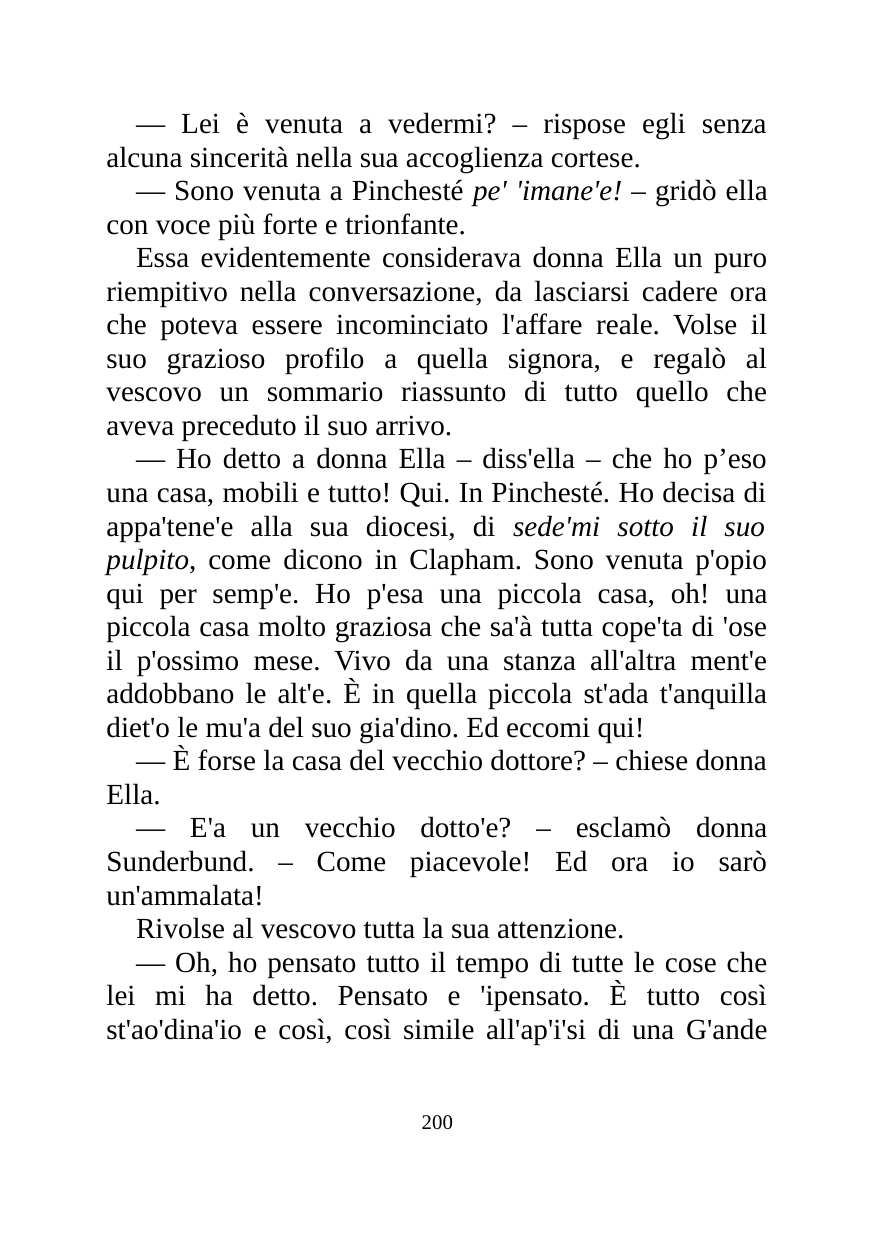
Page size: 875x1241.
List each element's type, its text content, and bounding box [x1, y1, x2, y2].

text Essa evidentemente considerava donna Ella un puro riempitivo nella conversazione, da lasciarsi cadere ora che poteva essere incominciato l'affare reale. Volse il suo grazioso profilo a quella signora, e regalò al vescovo un sommario riassunto di tutto quello che aveva preceduto il suo arrivo. [106, 240, 768, 442]
text — Lei è venuta a vedermi? – rispose egli senza alcuna sincerità nella sua accoglienza cortese. [106, 106, 768, 173]
text — Sono venuta a Pinchesté pe' 'imane'e! – gridò ella con voce più forte e trionfante. [106, 173, 768, 240]
text — Ho detto a donna Ella – diss'ella – che ho p’eso una casa, mobili e tutto! Qui. In Pinchesté. Ho decisa di appa'tene'e alla sua diocesi, di sede'mi sotto il suo pulpito, come dicono in Clapham. Sono venuta p'opio qui per semp'e. Ho p'esa una piccola casa, oh! una piccola casa molto graziosa che sa'à tutta cope'ta di 'ose il p'ossimo mese. Vivo da una stanza all'altra ment'e addobbano le alt'e. È in quella piccola st'ada t'anquilla diet'o le mu'a del suo gia'dino. Ed eccomi qui! [106, 442, 768, 743]
text Rivolse al vescovo tutta la sua attenzione. [106, 911, 768, 945]
text — E'a un vecchio dotto'e? – esclamò donna Sunderbund. – Come piacevole! Ed ora io sarò un'ammalata! [106, 811, 768, 911]
text — È forse la casa del vecchio dottore? – chiese donna Ella. [106, 743, 768, 811]
text — Oh, ho pensato tutto il tempo di tutte le cose che lei mi ha detto. Pensato e 'ipensato. È tutto così st'ao'dina'io e così, così simile all'ap'i'si di una G'ande [106, 945, 768, 1045]
